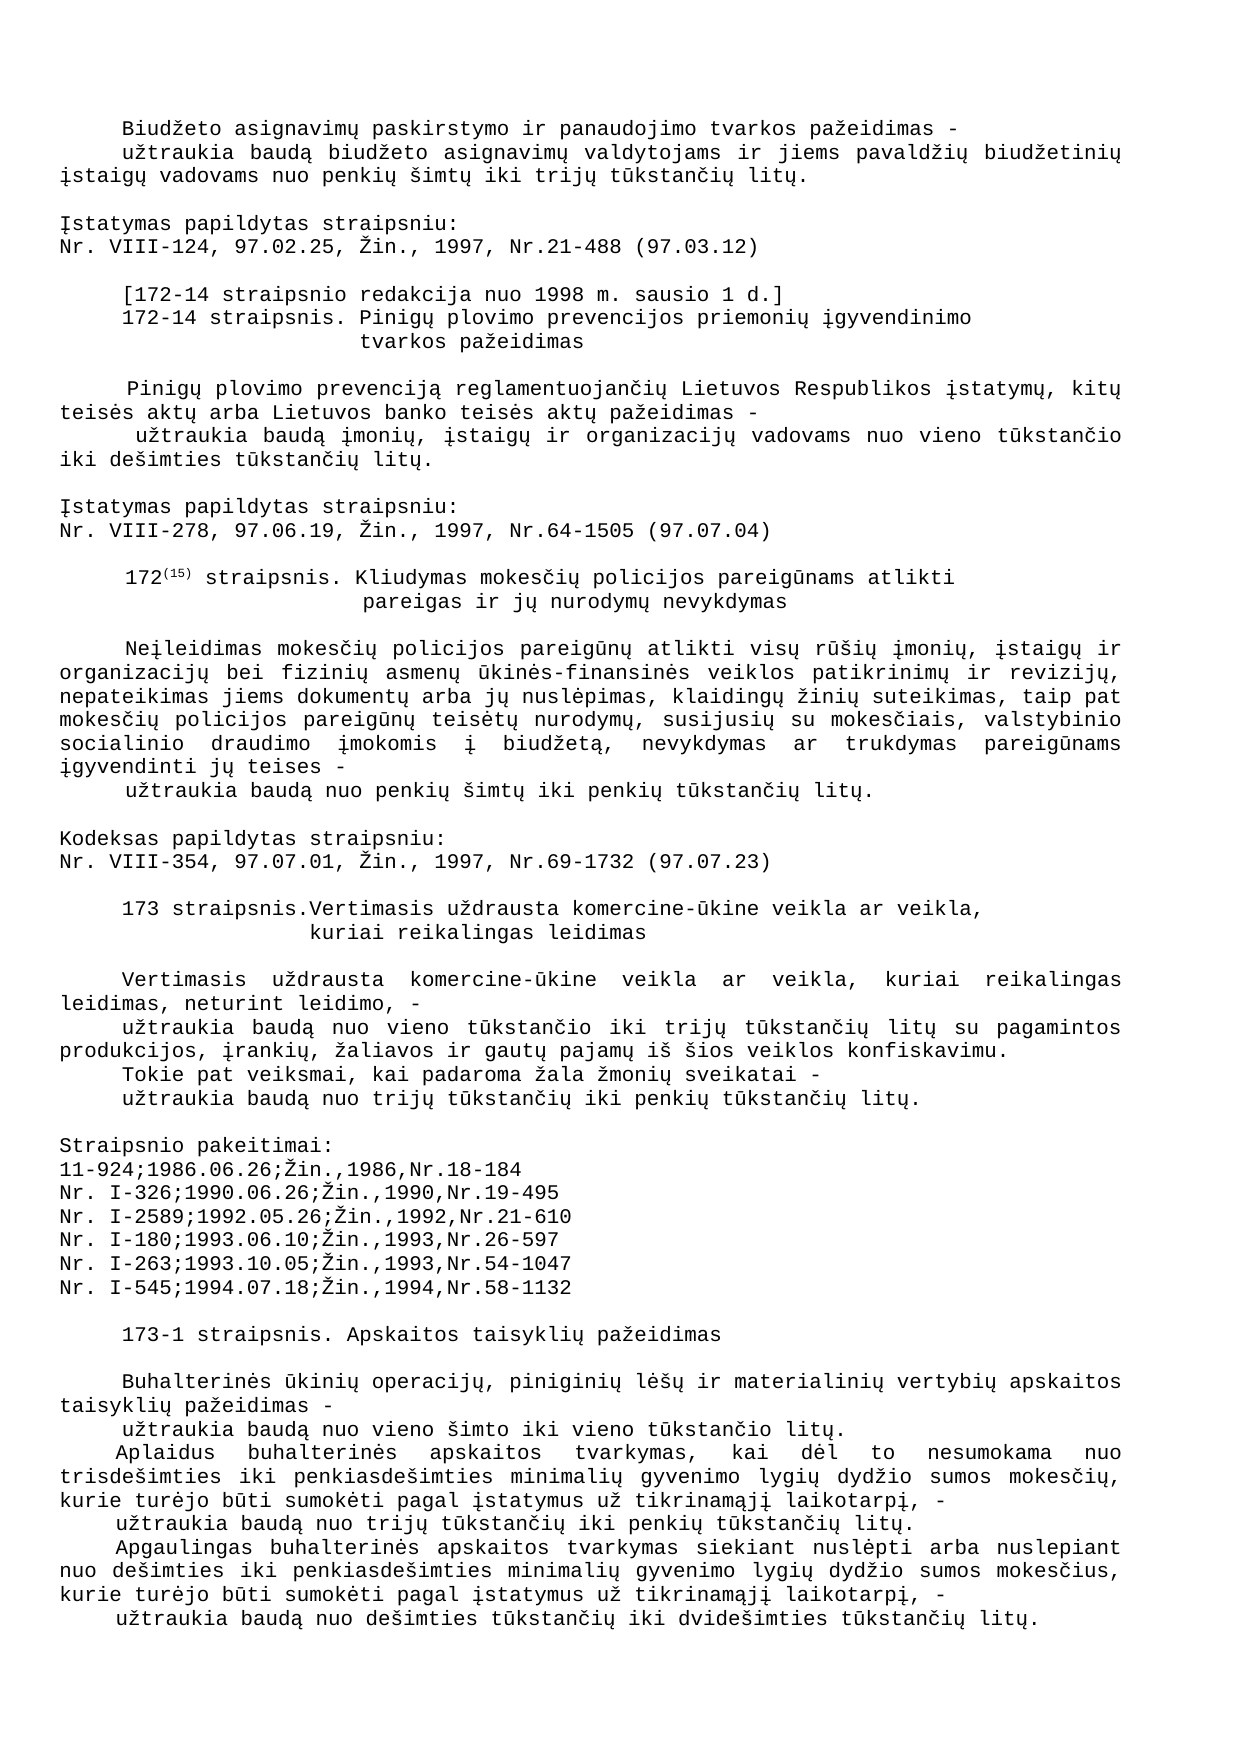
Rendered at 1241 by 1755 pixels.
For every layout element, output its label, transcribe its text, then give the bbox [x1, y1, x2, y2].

text užtraukia baudą nuo penkių šimtų iki penkių tūkstančių litų. [59, 780, 1122, 804]
text Buhalterinės ūkinių operacijų, piniginių lėšų ir materialinių vertybių apskaitos taisyklių pažeidimas - [59, 1371, 1122, 1419]
text Įstatymas papildytas straipsniu: [59, 213, 1122, 236]
text Pinigų plovimo prevenciją reglamentuojančių Lietuvos Respublikos įstatymų, kitų teisės aktų arba Lietuvos banko teisės aktų pažeidimas - [59, 378, 1122, 426]
text pareigas ir jų nurodymų nevykdymas [59, 591, 1122, 615]
text Nr. I-263;1993.10.05;Žin.,1993,Nr.54-1047 [59, 1253, 1122, 1277]
text užtraukia baudą nuo trijų tūkstančių iki penkių tūkstančių litų. [59, 1088, 1122, 1111]
text 172(15) straipsnis. Kliudymas mokesčių policijos pareigūnams atlikti [59, 567, 1122, 591]
text Kodeksas papildytas straipsniu: [59, 827, 1122, 851]
text kuriai reikalingas leidimas [59, 922, 1122, 946]
text Nr. I-545;1994.07.18;Žin.,1994,Nr.58-1132 [59, 1277, 1122, 1300]
text Nr. I-180;1993.06.10;Žin.,1993,Nr.26-597 [59, 1229, 1122, 1253]
text Nr. VIII-124, 97.02.25, Žin., 1997, Nr.21-488 (97.03.12) [59, 236, 1122, 260]
text Nr. I-2589;1992.05.26;Žin.,1992,Nr.21-610 [59, 1206, 1122, 1229]
text 11-924;1986.06.26;Žin.,1986,Nr.18-184 [59, 1158, 1122, 1182]
text Vertimasis uždrausta komercine-ūkine veikla ar veikla, kuriai reikalingas leidimas, neturint leidimo, - [59, 969, 1122, 1017]
text 173 straipsnis.Vertimasis uždrausta komercine-ūkine veikla ar veikla, [59, 898, 1122, 922]
text Nr. VIII-354, 97.07.01, Žin., 1997, Nr.69-1732 (97.07.23) [59, 851, 1122, 875]
text 172-14 straipsnis. Pinigų plovimo prevencijos priemonių įgyvendinimo [59, 307, 1122, 331]
text užtraukia baudą biudžeto asignavimų valdytojams ir jiems pavaldžių biudžetinių įstaigų vadovams nuo penkių šimtų iki trijų tūkstančių litų. [59, 142, 1122, 189]
text užtraukia baudą nuo dešimties tūkstančių iki dvidešimties tūkstančių litų. [59, 1608, 1122, 1631]
text užtraukia baudą įmonių, įstaigų ir organizacijų vadovams nuo vieno tūkstančio iki dešimties tūkstančių litų. [59, 426, 1122, 473]
text Įstatymas papildytas straipsniu: [59, 496, 1122, 520]
text Nr. I-326;1990.06.26;Žin.,1990,Nr.19-495 [59, 1182, 1122, 1206]
text Tokie pat veiksmai, kai padaroma žala žmonių sveikatai - [59, 1064, 1122, 1088]
text Neįleidimas mokesčių policijos pareigūnų atlikti visų rūšių įmonių, įstaigų ir organizacijų bei fizinių asmenų ūkinės-finansinės veiklos patikrinimų ir revizijų, nepateikimas jiems dokumentų arba jų nuslėpimas, klaidingų žinių suteikimas, taip pat mokesčių policijos pareigūnų teisėtų nurodymų, susijusių su mokesčiais, valstybinio socialinio draudimo įmokomis į biudžetą, nevykdymas ar trukdymas pareigūnams įgyvendinti jų teises - [59, 638, 1122, 780]
text Aplaidus buhalterinės apskaitos tvarkymas, kai dėl to nesumokama nuo trisdešimties iki penkiasdešimties minimalių gyvenimo lygių dydžio sumos mokesčių, kurie turėjo būti sumokėti pagal įstatymus už tikrinamąjį laikotarpį, - [59, 1442, 1122, 1513]
text Straipsnio pakeitimai: [59, 1135, 1122, 1158]
text 173-1 straipsnis. Apskaitos taisyklių pažeidimas [59, 1324, 1122, 1348]
text užtraukia baudą nuo trijų tūkstančių iki penkių tūkstančių litų. [59, 1513, 1122, 1537]
text Biudžeto asignavimų paskirstymo ir panaudojimo tvarkos pažeidimas - [59, 118, 1122, 142]
text Apgaulingas buhalterinės apskaitos tvarkymas siekiant nuslėpti arba nuslepiant nuo dešimties iki penkiasdešimties minimalių gyvenimo lygių dydžio sumos mokesčius, kurie turėjo būti sumokėti pagal įstatymus už tikrinamąjį laikotarpį, - [59, 1537, 1122, 1608]
text tvarkos pažeidimas [59, 331, 1122, 354]
text Nr. VIII-278, 97.06.19, Žin., 1997, Nr.64-1505 (97.07.04) [59, 520, 1122, 544]
text užtraukia baudą nuo vieno šimto iki vieno tūkstančio litų. [59, 1419, 1122, 1442]
text [172-14 straipsnio redakcija nuo 1998 m. sausio 1 d.] [59, 284, 1122, 307]
text užtraukia baudą nuo vieno tūkstančio iki trijų tūkstančių litų su pagamintos produkcijos, įrankių, žaliavos ir gautų pajamų iš šios veiklos konfiskavimu. [59, 1017, 1122, 1064]
